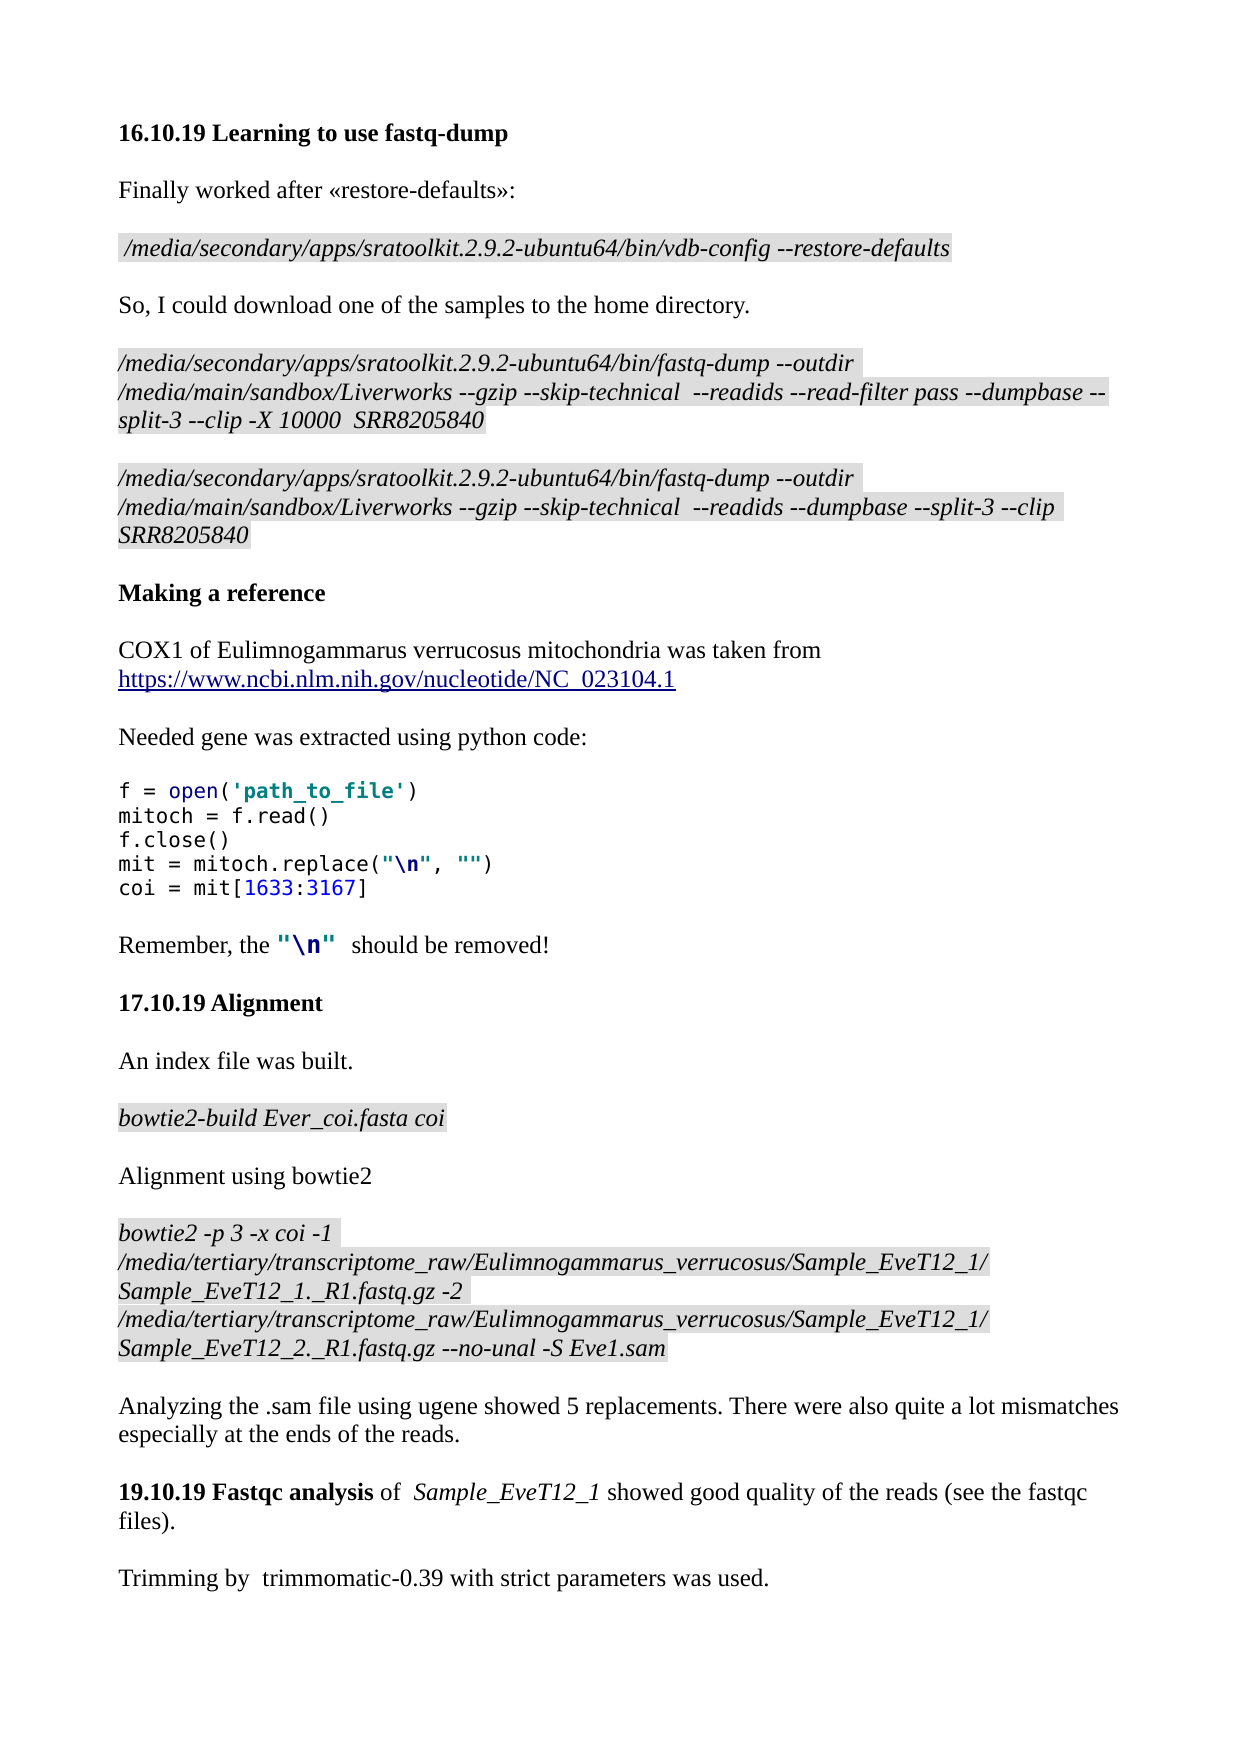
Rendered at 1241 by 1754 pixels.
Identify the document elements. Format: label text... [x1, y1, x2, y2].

text Alignment using bowtie2 [118, 1161, 1122, 1189]
text f = open('path_to_file') [118, 779, 1122, 804]
text Making a reference [118, 578, 1122, 607]
text /media/secondary/apps/sratoolkit.2.9.2-ubuntu64/bin/vdb-config --restore-defaults [118, 233, 1122, 262]
text bowtie2-build Ever_coi.fasta coi [118, 1103, 1122, 1132]
text f.close() [118, 828, 1122, 852]
text /media/secondary/apps/sratoolkit.2.9.2-ubuntu64/bin/fastq-dump --outdir /media/main/sandbox/Liverworks --gzip --skip-technical --readids --read-filter pass --dumpbase --split-3 --clip -X 10000 SRR8205840 [118, 348, 1122, 434]
text Trimming by trimmomatic-0.39 with strict parameters was used. [118, 1563, 1122, 1592]
text Finally worked after «restore-defaults»: [118, 176, 1122, 204]
text 16.10.19 Learning to use fastq-dump [118, 118, 1122, 147]
text bowtie2 -p 3 -x coi -1 /media/tertiary/transcriptome_raw/Eulimnogammarus_verrucosus/Sample_EveT12_1/Sample_EveT12_1._R1.fastq.gz -2 /media/tertiary/transcriptome_raw/Eulimnogammarus_verrucosus/Sample_EveT12_1/Sample_EveT12_2._R1.fastq.gz --no-unal -S Eve1.sam [118, 1218, 1122, 1362]
text mitoch = f.read() [118, 804, 1122, 828]
text An index file was built. [118, 1046, 1122, 1074]
text So, I could download one of the samples to the home directory. [118, 291, 1122, 319]
text /media/secondary/apps/sratoolkit.2.9.2-ubuntu64/bin/fastq-dump --outdir /media/main/sandbox/Liverworks --gzip --skip-technical --readids --dumpbase --split-3 --clip SRR8205840 [118, 463, 1122, 549]
text Needed gene was extracted using python code: [118, 722, 1122, 751]
text Remember, the "\n" should be removed! [118, 930, 1122, 959]
text mit = mitoch.replace("\n", "") [118, 852, 1122, 876]
text COX1 of Eulimnogammarus verrucosus mitochondria was taken from https://www.ncbi.nlm.nih.gov/nucleotide/NC_023104.1 [118, 636, 1122, 693]
text 19.10.19 Fastqc analysis of Sample_EveT12_1 showed good quality of the reads (see the fastqc files). [118, 1477, 1122, 1534]
text coi = mit[1633:3167] [118, 876, 1122, 901]
text Analyzing the .sam file using ugene showed 5 replacements. There were also quite a lot mismatches especially at the ends of the reads. [118, 1391, 1122, 1448]
text 17.10.19 Alignment [118, 988, 1122, 1017]
